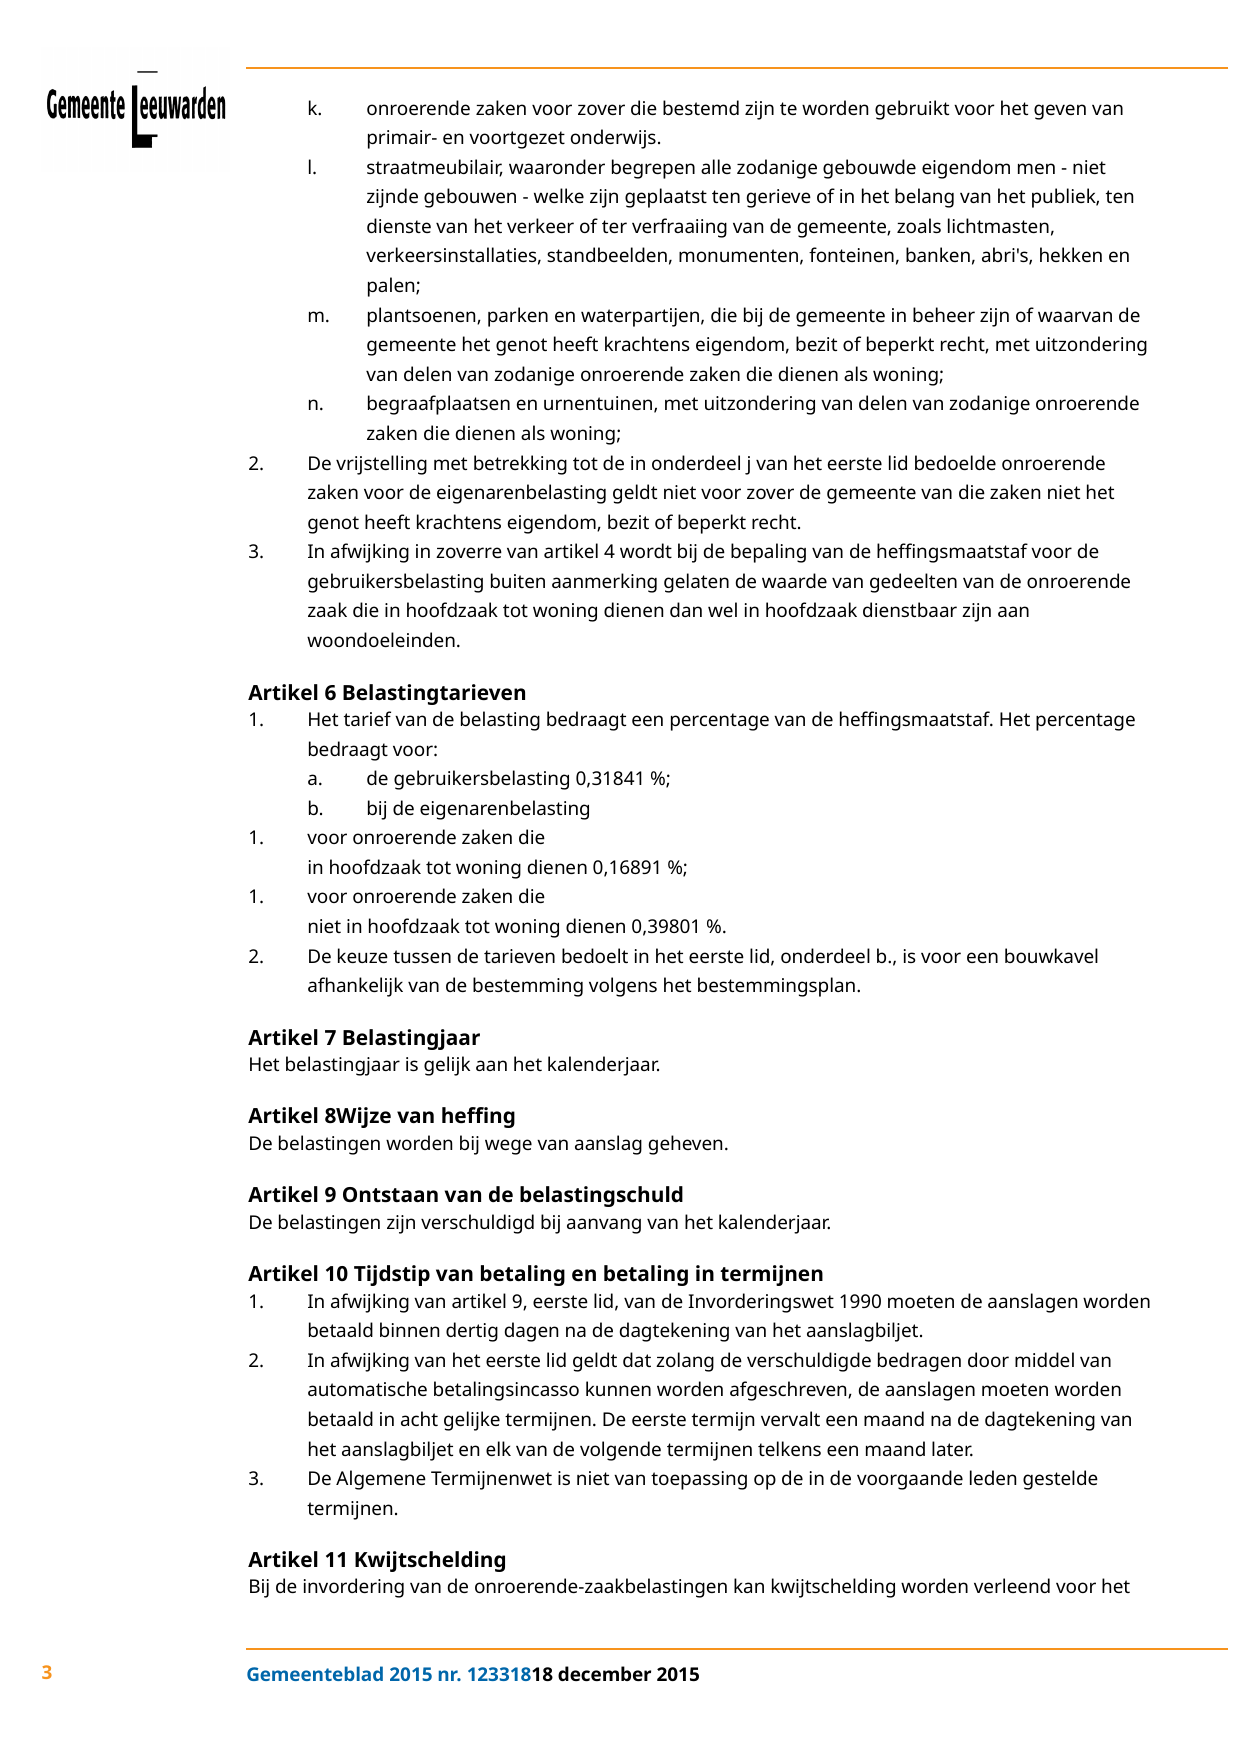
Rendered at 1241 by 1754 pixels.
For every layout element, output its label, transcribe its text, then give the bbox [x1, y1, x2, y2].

list In afwijking van het eerste lid geldt dat zolang de verschuldigde bedragen door middel van automatische betalingsincasso kunnen worden afgeschreven, de aanslagen moeten worden betaald in acht gelijke termijnen. De eerste termijn vervalt een maand na de dagtekening van het aanslagbiljet en elk van de volgende termijnen telkens een maand later. [248, 1347, 1152, 1461]
text Artikel 8Wijze van heffing [248, 1102, 1152, 1130]
text Artikel 11 Kwijtschelding [248, 1545, 1152, 1574]
list onroerende zaken voor zover die bestemd zijn te worden gebruikt voor het geven van primair- en voortgezet onderwijs. [307, 95, 1152, 150]
list voor onroerende zaken die [248, 824, 1152, 850]
text De belastingen worden bij wege van aanslag geheven. [248, 1130, 1152, 1156]
text Artikel 10 Tijdstip van betaling en betaling in termijnen [248, 1259, 1152, 1288]
list straatmeubilair, waaronder begrepen alle zodanige gebouwde eigendom men - niet zijnde gebouwen - welke zijn geplaatst ten gerieve of in het belang van het publiek, ten dienste van het verkeer of ter verfraaiing van de gemeente, zoals lichtmasten, verkeersinstallaties, standbeelden, monumenten, fonteinen, banken, abri's, hekken en palen; [307, 154, 1152, 298]
list bij de eigenarenbelasting [307, 795, 1152, 821]
list Het tarief van de belasting bedraagt een percentage van de heffingsmaatstaf. Het percentage bedraagt voor: [248, 706, 1152, 761]
list niet in hoofdzaak tot woning dienen 0,39801 %. [248, 913, 1152, 939]
list begraafplaatsen en urnentuinen, met uitzondering van delen van zodanige onroerende zaken die dienen als woning; [307, 391, 1152, 446]
list plantsoenen, parken en waterpartijen, die bij de gemeente in beheer zijn of waarvan de gemeente het genot heeft krachtens eigendom, bezit of beperkt recht, met uitzondering van delen van zodanige onroerende zaken die dienen als woning; [307, 302, 1152, 387]
list de gebruikersbelasting 0,31841 %; [307, 765, 1152, 791]
text Artikel 6 Belastingtarieven [248, 678, 1152, 706]
list De vrijstelling met betrekking tot de in onderdeel j van het eerste lid bedoelde onroerende zaken voor de eigenarenbelasting geldt niet voor zover de gemeente van die zaken niet het genot heeft krachtens eigendom, bezit of beperkt recht. [248, 450, 1152, 535]
list De Algemene Termijnenwet is niet van toepassing op de in de voorgaande leden gestelde termijnen. [248, 1465, 1152, 1521]
list voor onroerende zaken die [248, 884, 1152, 909]
picture [41, 47, 231, 172]
list De keuze tussen de tarieven bedoelt in het eerste lid, onderdeel b., is voor een bouwkavel afhankelijk van de bestemming volgens het bestemmingsplan. [248, 943, 1152, 998]
text Artikel 7 Belastingjaar [248, 1023, 1152, 1051]
text Bij de invordering van de onroerende-zaakbelastingen kan kwijtschelding worden verleend voor het [248, 1574, 1152, 1599]
text Het belastingjaar is gelijk aan het kalenderjaar. [248, 1051, 1152, 1077]
list in hoofdzaak tot woning dienen 0,16891 %; [248, 854, 1152, 880]
list In afwijking van artikel 9, eerste lid, van de Invorderingswet 1990 moeten de aanslagen worden betaald binnen dertig dagen na de dagtekening van het aanslagbiljet. [248, 1288, 1152, 1343]
text Artikel 9 Ontstaan van de belastingschuld [248, 1181, 1152, 1209]
list In afwijking in zoverre van artikel 4 wordt bij de bepaling van de heffingsmaatstaf voor de gebruikersbelasting buiten aanmerking gelaten de waarde van gedeelten van de onroerende zaak die in hoofdzaak tot woning dienen dan wel in hoofdzaak dienstbaar zijn aan woondoeleinden. [248, 538, 1152, 653]
text De belastingen zijn verschuldigd bij aanvang van het kalenderjaar. [248, 1209, 1152, 1235]
